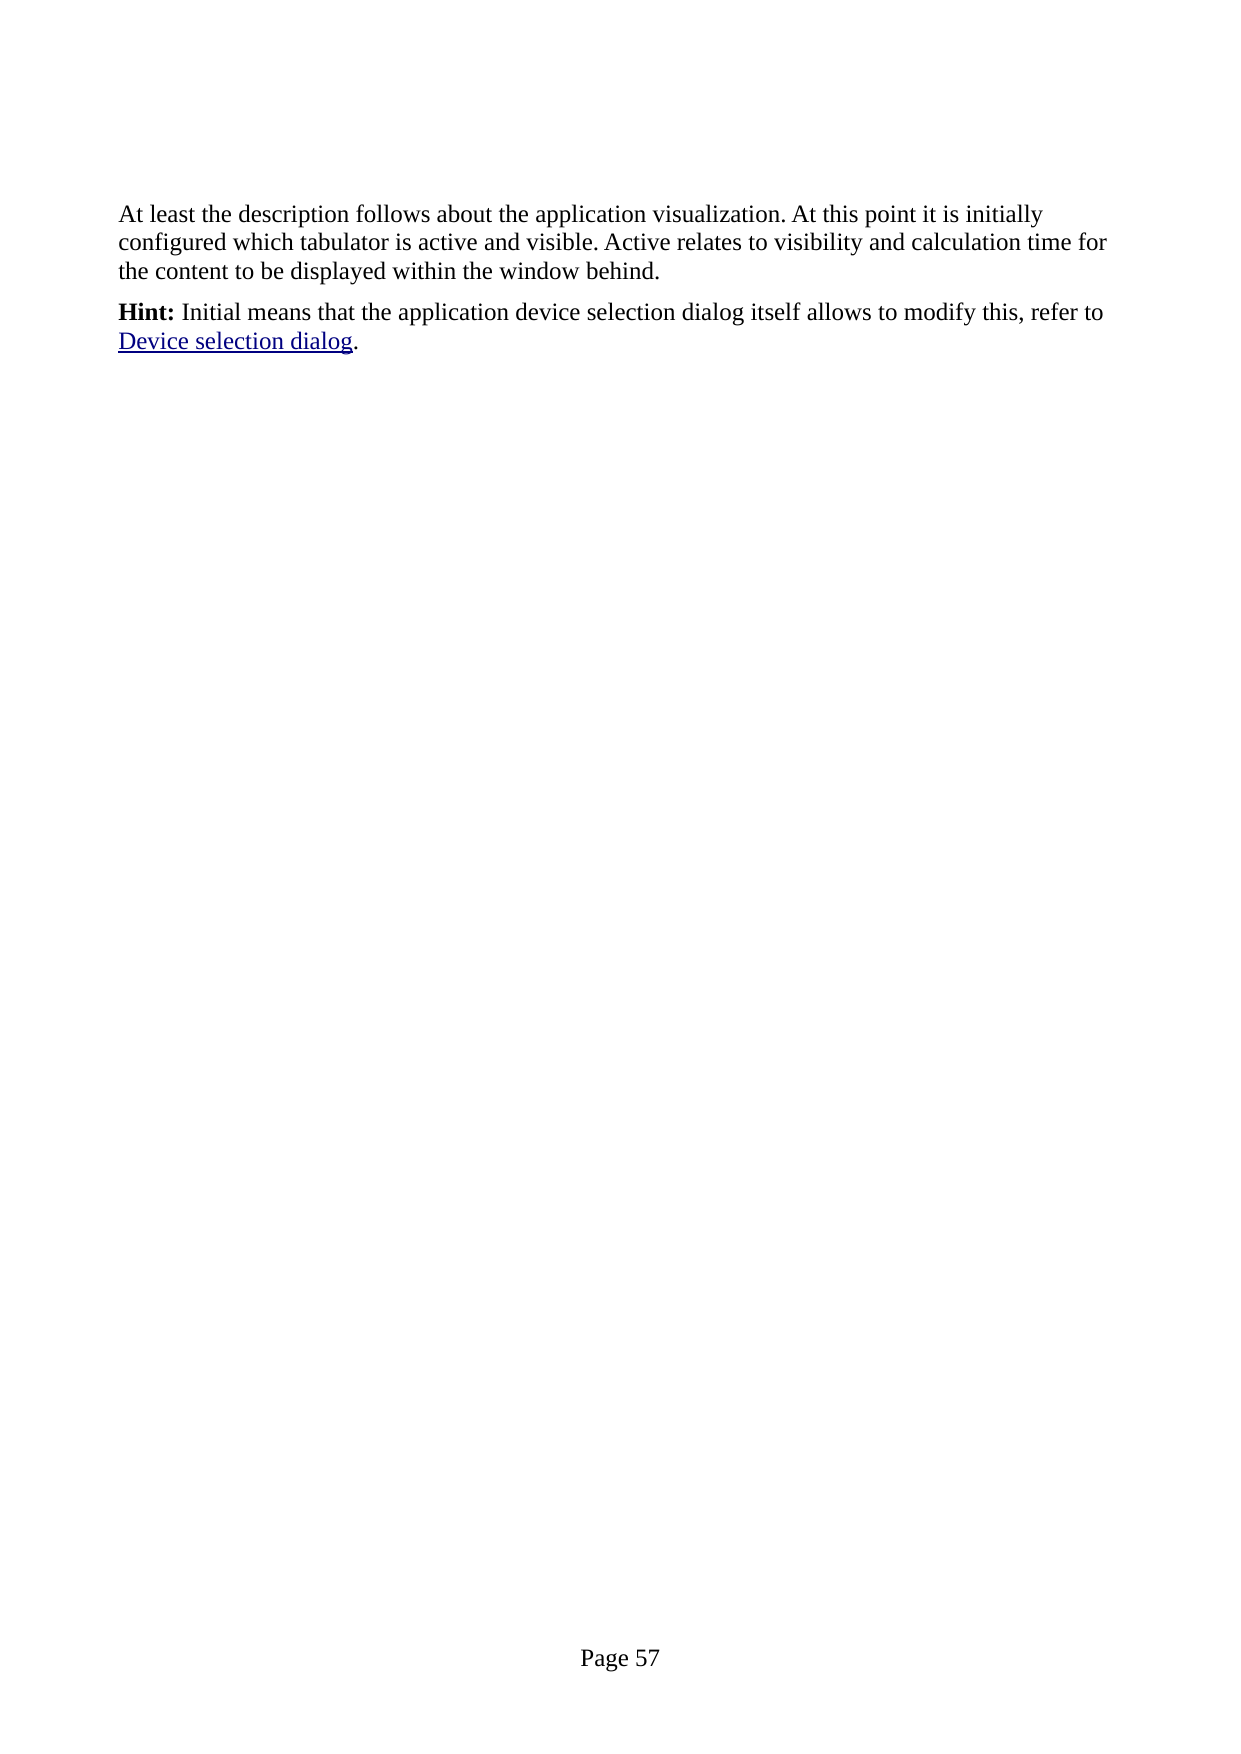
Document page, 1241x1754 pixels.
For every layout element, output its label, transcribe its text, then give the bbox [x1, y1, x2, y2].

text At least the description follows about the application visualization. At this point it is initially configured which tabulator is active and visible. Active relates to visibility and calculation time for the content to be displayed within the window behind. [118, 199, 1122, 285]
text Hint: Initial means that the application device selection dialog itself allows to modify this, refer to Device selection dialog. [118, 297, 1122, 355]
